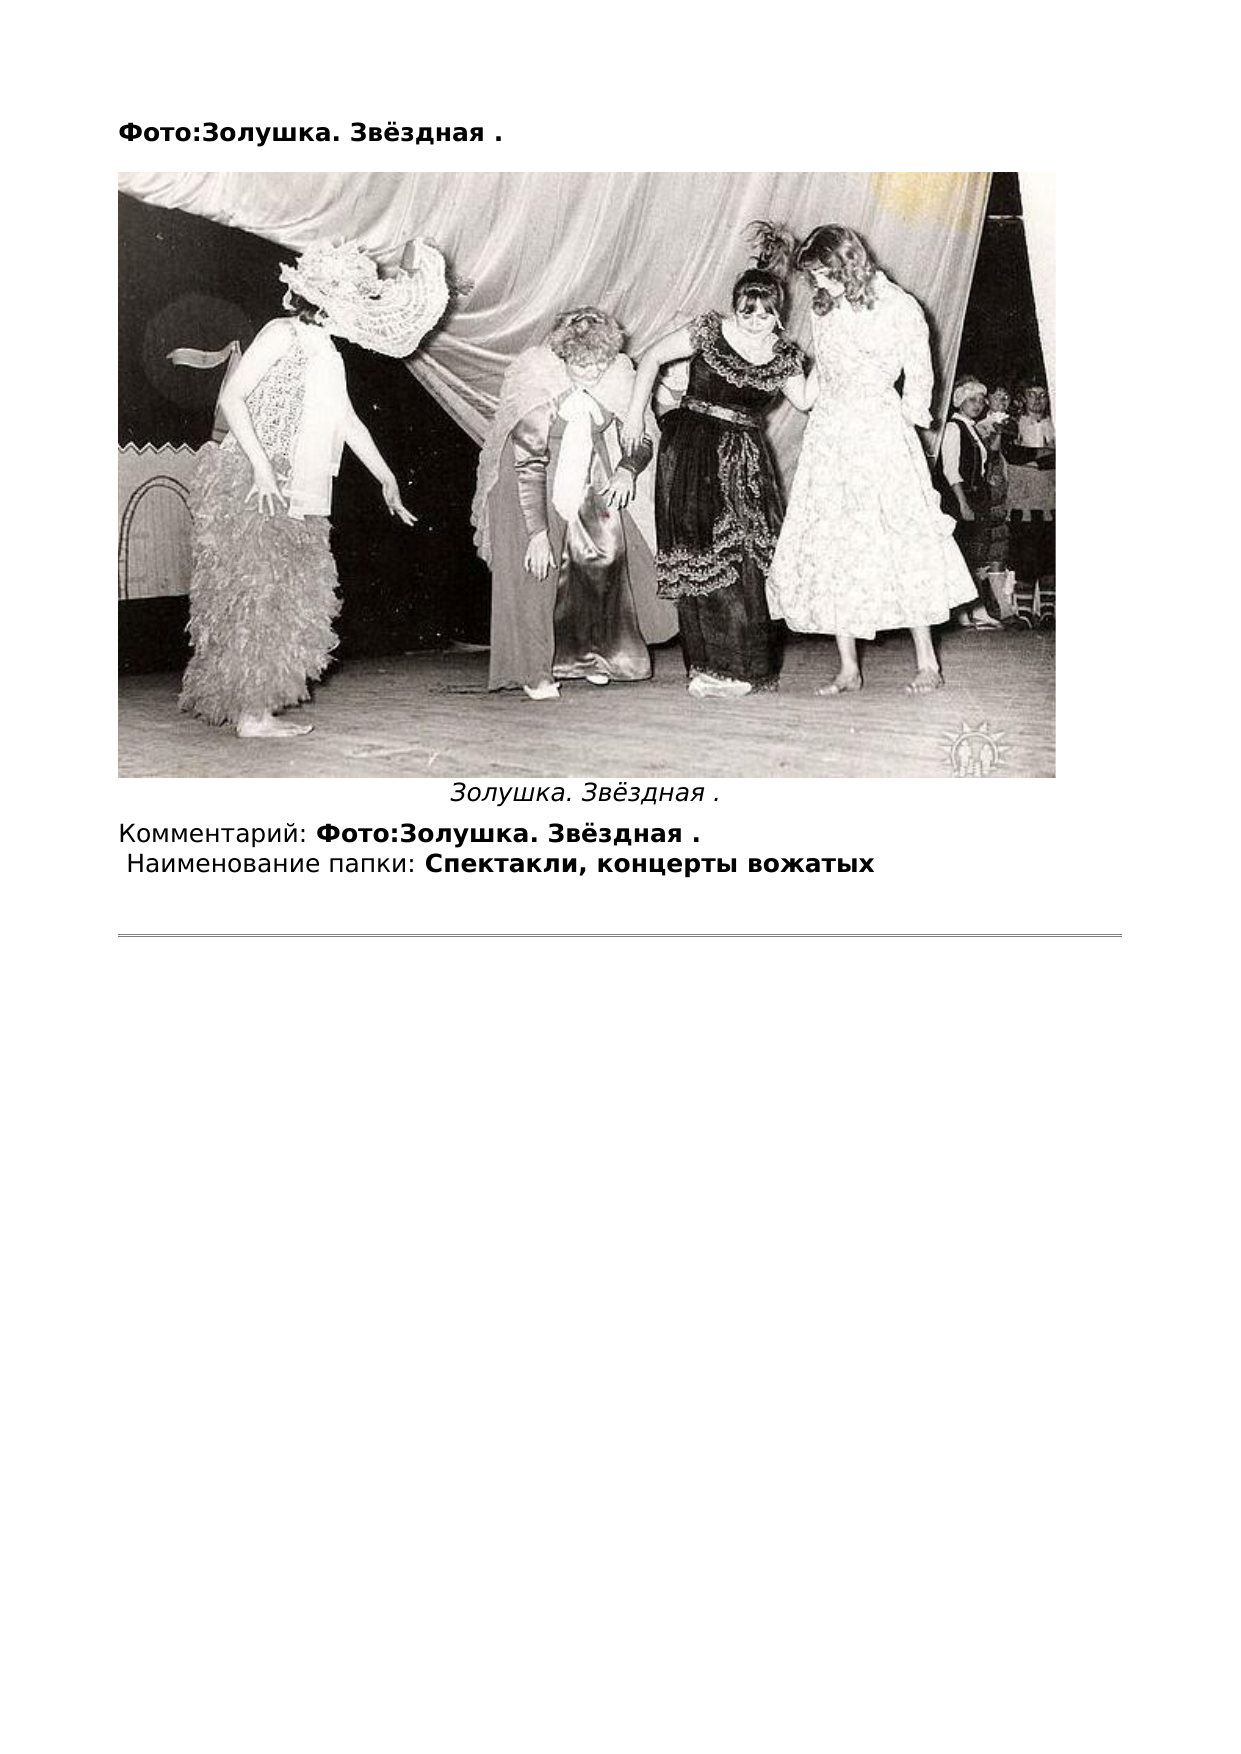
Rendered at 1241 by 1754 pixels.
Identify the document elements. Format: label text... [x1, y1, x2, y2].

subtitle Фото:Золушка. Звёздная . [118, 118, 1122, 147]
picture [118, 172, 1056, 778]
text Золушка. Звёздная . [118, 778, 1056, 807]
text Комментарий: Фото:Золушка. Звёздная . Наименование папки: Спектакли, концерты вожатых [118, 819, 1122, 907]
